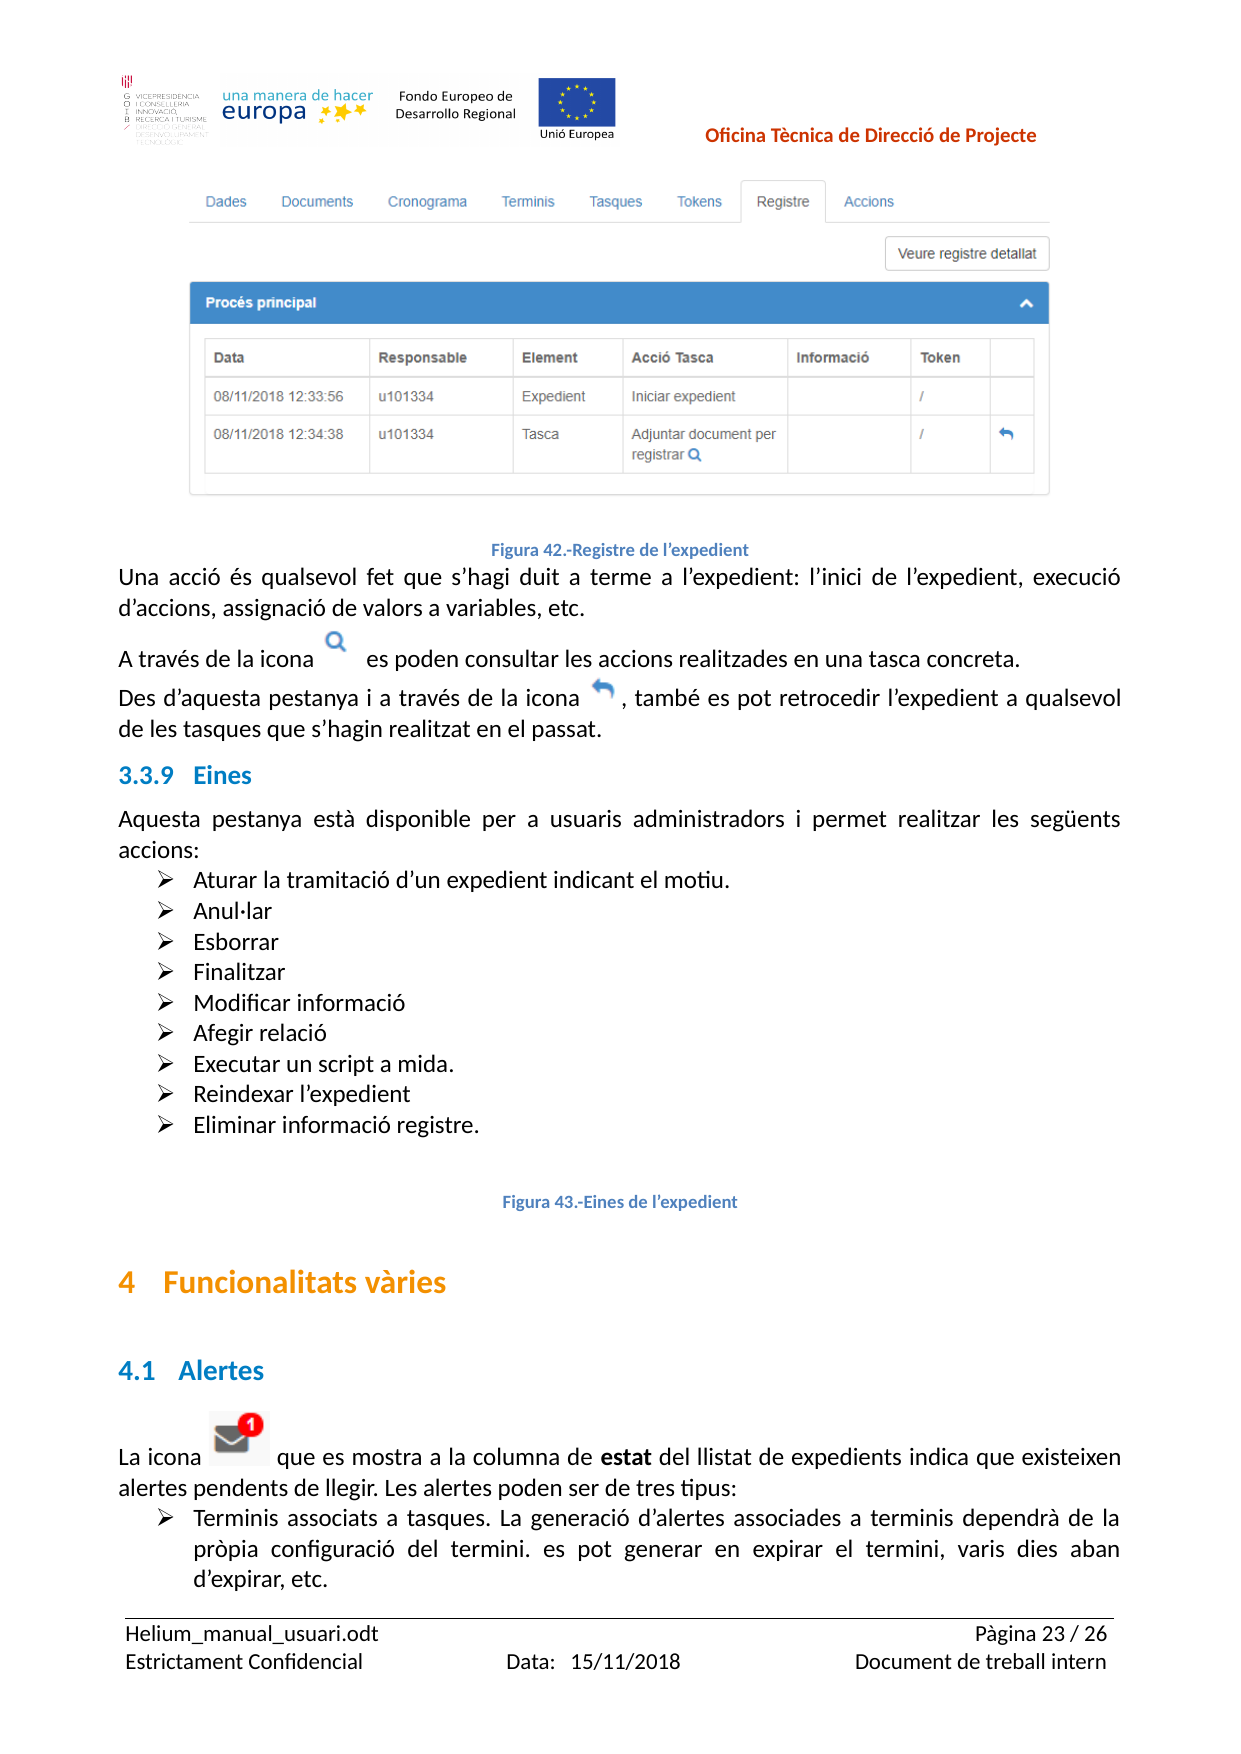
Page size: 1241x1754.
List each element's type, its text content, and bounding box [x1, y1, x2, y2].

list Executar un script a mida. [156, 1048, 1122, 1078]
text Una acció és qualsevol fet que s’hagi duit a terme a l’expedient: l’inici de l’expedient, execució d’accions, assignació de valors a variables, etc. [118, 561, 1122, 622]
subtitle Alertes [118, 1352, 1122, 1387]
text La icona que es mostra a la columna de estat del llistat de expedients indica que existeixen alertes pendents de llegir. Les alertes poden ser de tres tipus: [118, 1411, 1122, 1502]
list Reindexar l’expedient [156, 1078, 1122, 1109]
subtitle Funcionalitats vàries [118, 1261, 1122, 1302]
list Terminis associats a tasques. La generació d’alertes associades a terminis dependrà de la pròpia configuració del termini. es pot generar en expirar el termini, varis dies aban d’expirar, etc. [156, 1502, 1122, 1594]
list Aturar la tramitació d’un expedient indicant el motiu. [156, 864, 1122, 895]
list Eliminar informació registre. [156, 1109, 1122, 1139]
text Des d’aquesta pestanya i a través de la icona , també es pot retrocedir l’expedient a qualsevol de les tasques que s’hagin realitzat en el passat. [118, 674, 1122, 743]
picture [219, 73, 621, 147]
picture [320, 622, 361, 668]
list Anul·lar [156, 895, 1122, 926]
picture [588, 673, 621, 707]
text A través de la icona es poden consultar les accions realitzades en una tasca concreta. [118, 622, 1122, 674]
text Aquesta pestanya està disponible per a usuaris administradors i permet realitzar les següents accions: [118, 803, 1122, 864]
picture [118, 73, 213, 147]
list Finalitzar [156, 956, 1122, 987]
list Afegir relació [156, 1017, 1122, 1048]
picture [177, 177, 1063, 539]
list Esborrar [156, 926, 1122, 956]
subtitle Eines [118, 758, 1122, 791]
list Modificar informació [156, 987, 1122, 1017]
text Figura 43.-Eines de l’expedient [118, 1191, 1122, 1213]
text Figura 42.-Registre de l’expedient [118, 538, 1122, 561]
picture [208, 1411, 270, 1466]
